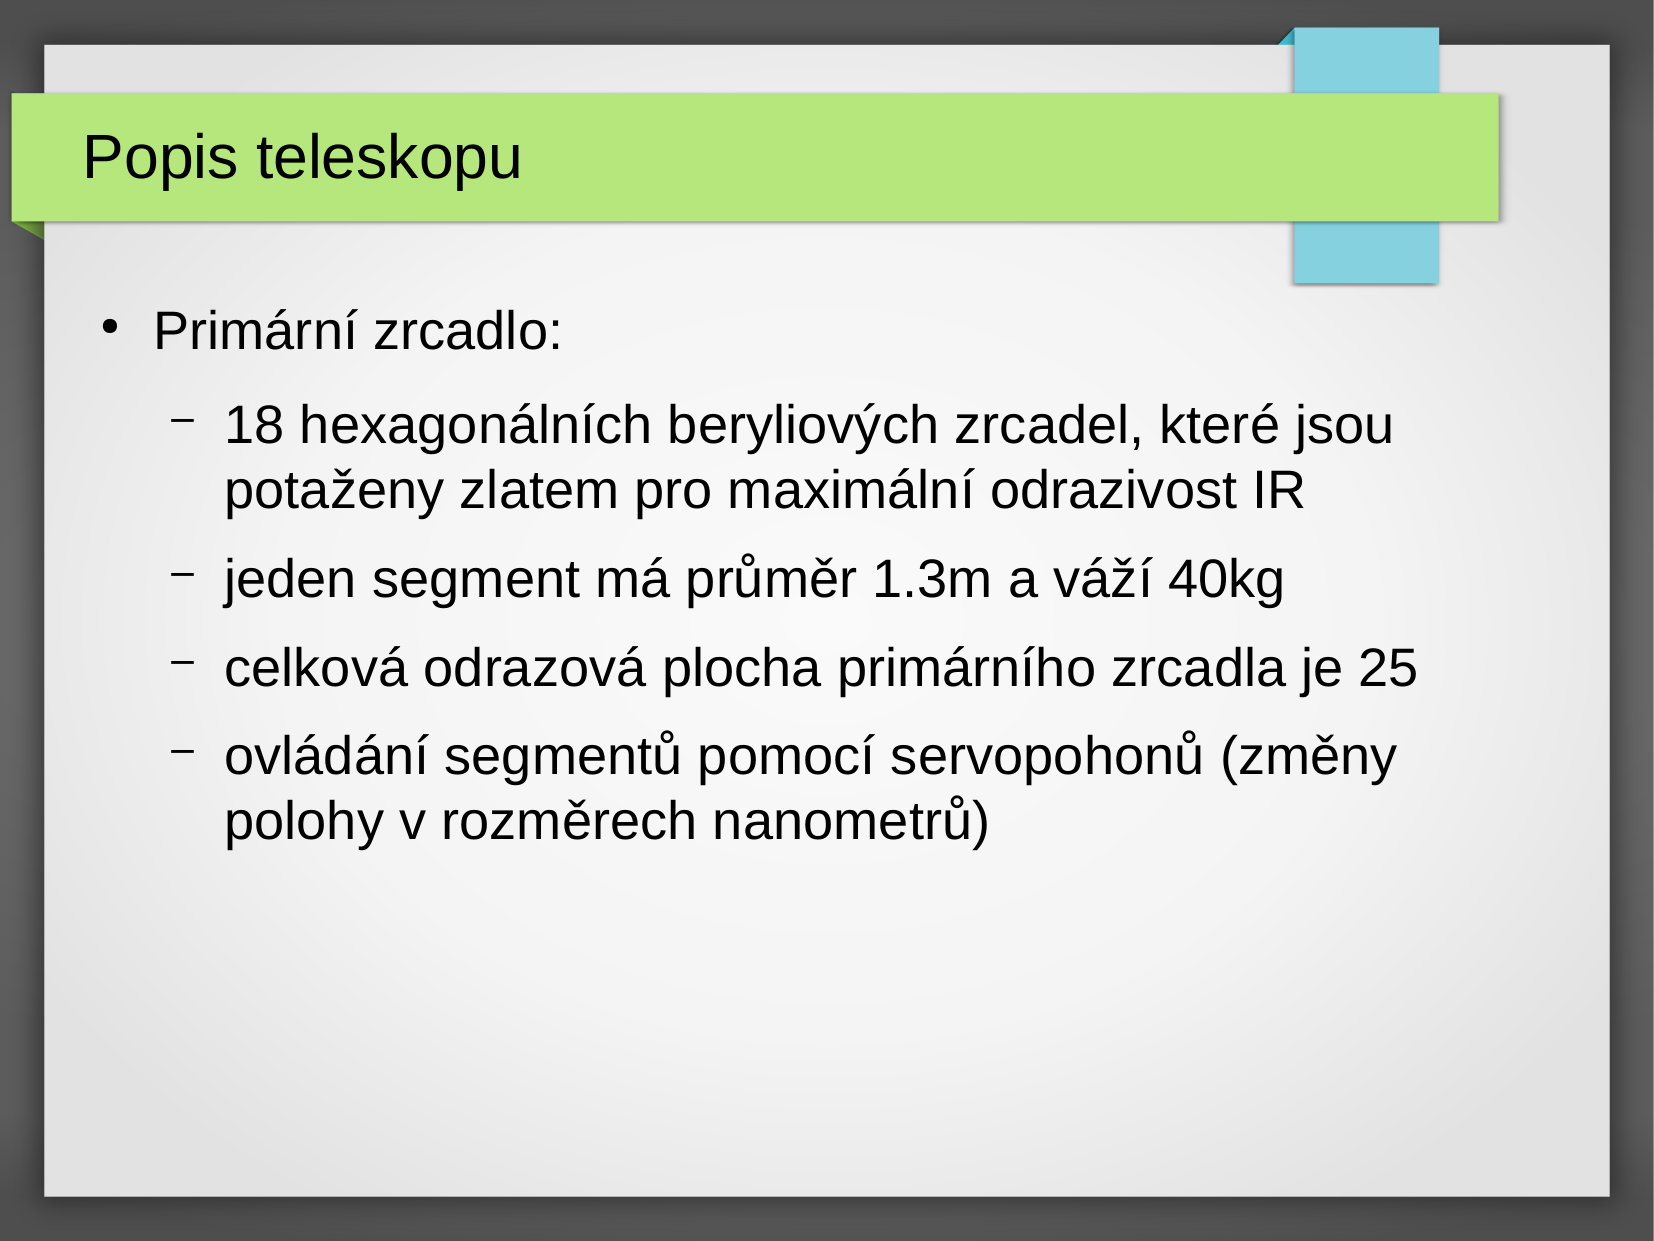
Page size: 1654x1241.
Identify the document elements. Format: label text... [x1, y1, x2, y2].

title Popis teleskopu [82, 94, 1264, 213]
list Primární zrcadlo: 18 hexagonálních beryliových zrcadel, které jsou potaženy zlatem pro maximální odrazivost IR jeden segment má průměr 1.3m a váží 40kg celková odrazová plocha primárního zrcadla je 25 ovládání segmentů pomocí servopohonů (změny polohy v rozměrech nanometrů) [82, 295, 1571, 1015]
picture [0, 0, 1654, 1241]
